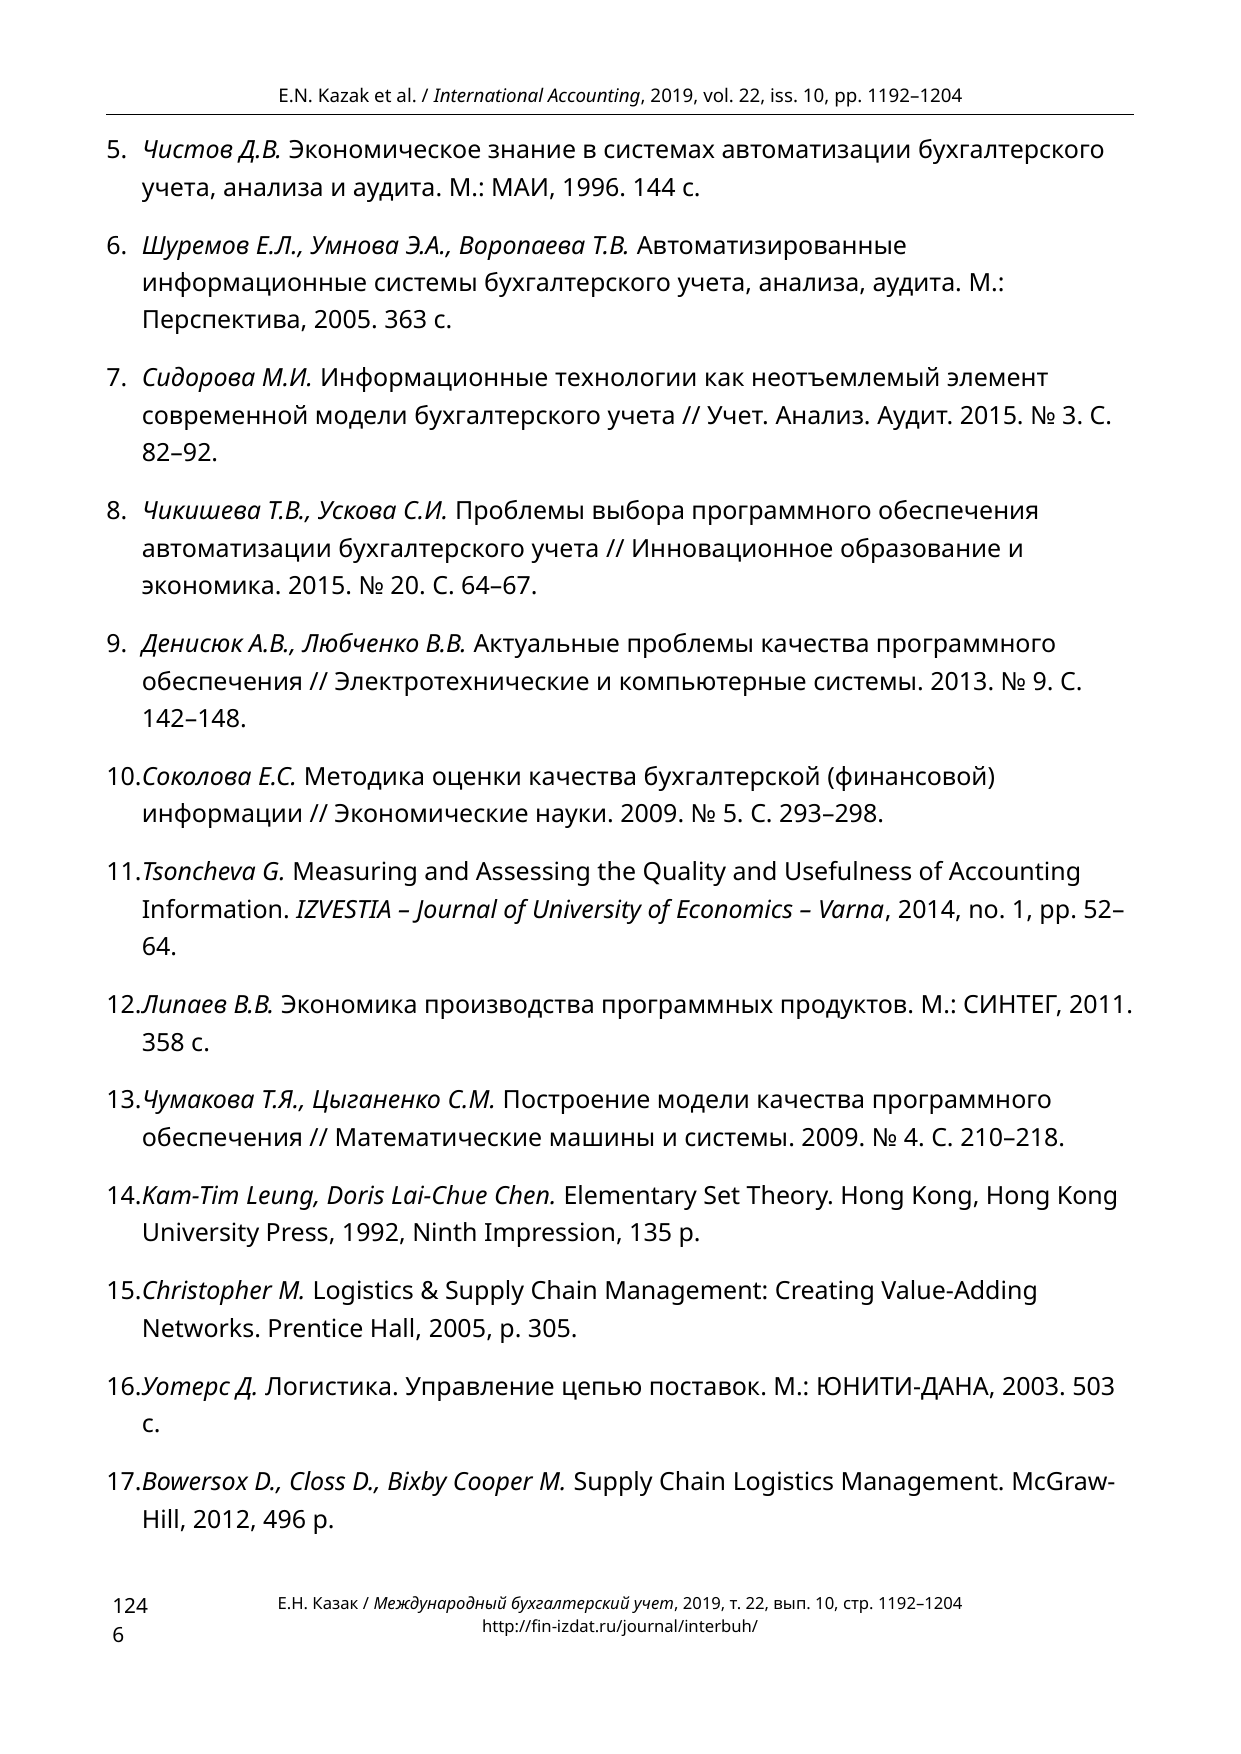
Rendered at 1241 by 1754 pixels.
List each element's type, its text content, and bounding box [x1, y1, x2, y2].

list Bowersox D., Closs D., Bixby Cooper M. Supply Chain Logistics Management. McGraw-Hill, 2012, 496 p. [106, 1464, 1134, 1535]
list Чистов Д.В. Экономическое знание в системах автоматизации бухгалтерского учета, анализа и аудита. М.: МАИ, 1996. 144 с. [106, 132, 1134, 203]
list Christopher M. Logistics & Supply Chain Management: Creating Value-Adding Networks. Prentice Hall, 2005, p. 305. [106, 1273, 1134, 1344]
list Сидорова М.И. Информационные технологии как неотъемлемый элемент современной модели бухгалтерского учета // Учет. Анализ. Аудит. 2015. № 3. С. 82–92. [106, 360, 1134, 469]
list Kam-Tim Leung, Doris Lai-Chue Chen. Elementary Set Theory. Hong Kong, Hong Kong University Press, 1992, Ninth Impression, 135 p. [106, 1178, 1134, 1249]
list Уотерс Д. Логистика. Управление цепью поставок. М.: ЮНИТИ-ДАНА, 2003. 503 с. [106, 1368, 1134, 1440]
list Tsoncheva G. Measuring and Assessing the Quality and Usefulness of Accounting Information. IZVESTIA – Journal of University of Economics – Varna, 2014, no. 1, pp. 52–64. [106, 854, 1134, 963]
list Чумакова Т.Я., Цыганенко С.М. Построение модели качества программного обеспечения // Математические машины и системы. 2009. № 4. С. 210–218. [106, 1082, 1134, 1154]
list Чикишева Т.В., Ускова С.И. Проблемы выбора программного обеспечения автоматизации бухгалтерского учета // Инновационное образование и экономика. 2015. № 20. С. 64–67. [106, 493, 1134, 602]
list Липаев В.В. Экономика производства программных продуктов. М.: СИНТЕГ, 2011. 358 с. [106, 987, 1134, 1058]
list Шуремов Е.Л., Умнова Э.А., Воропаева Т.В. Автоматизированные информационные системы бухгалтерского учета, анализа, аудита. М.: Перспектива, 2005. 363 с. [106, 227, 1134, 336]
list Соколова Е.С. Методика оценки качества бухгалтерской (финансовой) информации // Экономические науки. 2009. № 5. С. 293–298. [106, 758, 1134, 830]
list Денисюк А.В., Любченко В.В. Актуальные проблемы качества программного обеспечения // Электротехнические и компьютерные системы. 2013. № 9. С. 142–148. [106, 626, 1134, 734]
